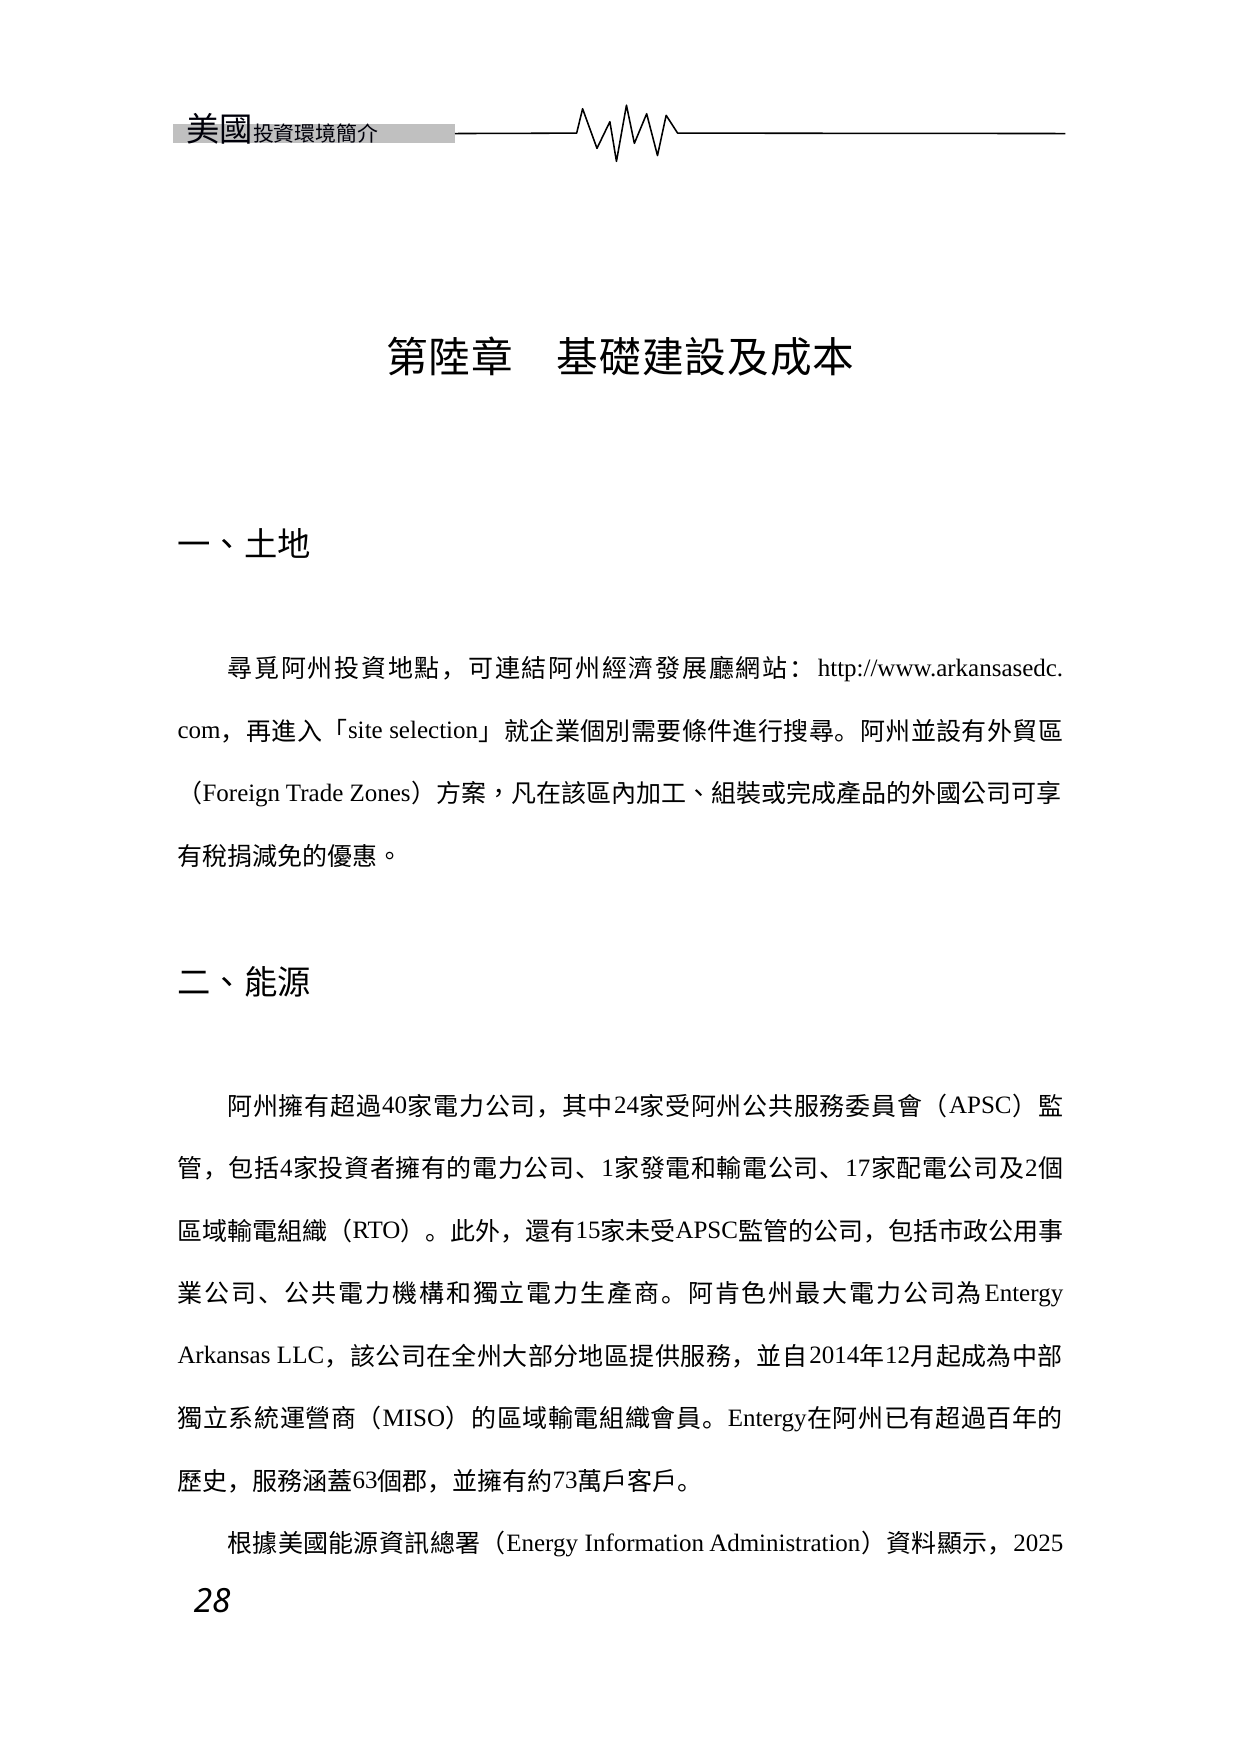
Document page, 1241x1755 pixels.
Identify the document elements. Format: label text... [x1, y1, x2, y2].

text 二、能源 [177, 938, 1063, 1000]
text 阿州擁有超過40家電力公司，其中24家受阿州公共服務委員會（APSC）監管，包括4家投資者擁有的電力公司、1家發電和輸電公司、17家配電公司及2個區域輸電組織（RTO）。此外，還有15家未受APSC監管的公司，包括市政公用事業公司、公共電力機構和獨立電力生產商。阿肯色州最大電力公司為Entergy Arkansas LLC，該公司在全州大部分地區提供服務，並自2014年12月起成為中部獨立系統運營商（MISO）的區域輸電組織會員。Entergy在阿州已有超過百年的歷史，服務涵蓋63個郡，並擁有約73萬戶客戶。 [177, 1063, 1063, 1500]
text 根據美國能源資訊總署（Energy Information Administration）資料顯示，2025 [177, 1500, 1063, 1563]
text 第陸章 基礎建設及成本 [177, 313, 1063, 375]
text 尋覓阿州投資地點，可連結阿州經濟發展廳網站：http://www.arkansasedc. com，再進入「site selection」就企業個別需要條件進行搜尋。阿州並設有外貿區（Foreign Trade Zones）方案，凡在該區內加工、組裝或完成產品的外國公司可享有稅捐減免的優惠。 [177, 625, 1063, 875]
text 一、土地 [177, 500, 1063, 563]
